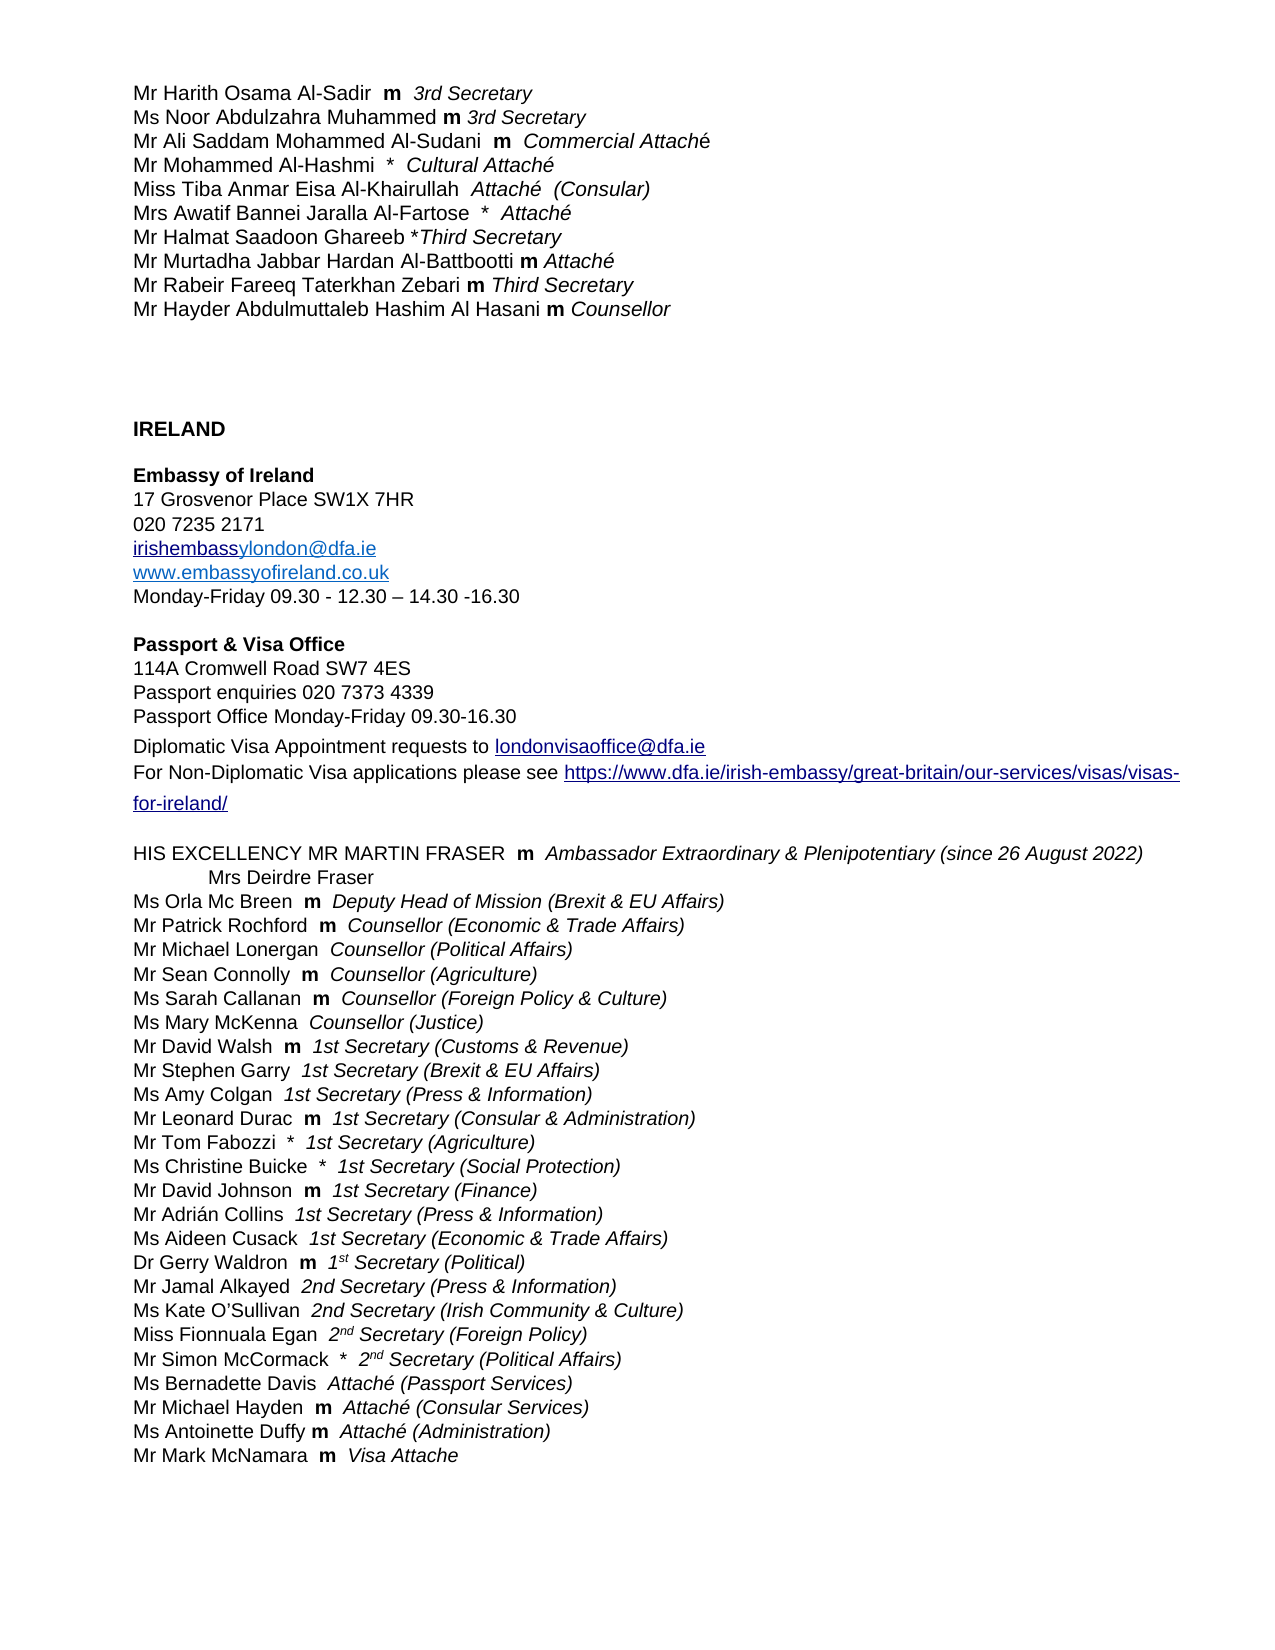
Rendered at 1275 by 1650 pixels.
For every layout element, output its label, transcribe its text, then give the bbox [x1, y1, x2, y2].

text Embassy of Ireland [133, 464, 1181, 487]
text Mr David Walsh m 1st Secretary (Customs & Revenue) [133, 1034, 1181, 1057]
text Mr Adrián Collins 1st Secretary (Press & Information) [133, 1203, 1181, 1226]
text Mr Simon McCormack * 2nd Secretary (Political Affairs) [133, 1347, 1181, 1370]
text Ms Bernadette Davis Attaché (Passport Services) [133, 1371, 1181, 1394]
text Ms Sarah Callanan m Counsellor (Foreign Policy & Culture) [133, 986, 1181, 1009]
text www.embassyofireland.co.uk [133, 561, 1181, 583]
text Ms Noor Abdulzahra Muhammed m 3rd Secretary [133, 105, 1181, 129]
text Mrs Deirdre Fraser [133, 866, 1181, 889]
subtitle Mr Halmat Saadoon Ghareeb *Third Secretary [133, 225, 1181, 249]
text Ms Christine Buicke * 1st Secretary (Social Protection) [133, 1155, 1181, 1178]
subtitle Miss Tiba Anmar Eisa Al-Khairullah Attaché (Consular) [133, 177, 1181, 201]
text Monday-Friday 09.30 - 12.30 – 14.30 -16.30 [133, 584, 1181, 607]
text Mr Mark McNamara m Visa Attache [133, 1444, 1181, 1466]
text 020 7235 2171 [133, 512, 1181, 535]
text 17 Grosvenor Place SW1X 7HR [133, 488, 1181, 511]
text Mr Tom Fabozzi * 1st Secretary (Agriculture) [133, 1131, 1181, 1153]
text Ms Orla Mc Breen m Deputy Head of Mission (Brexit & EU Affairs) [133, 890, 1181, 913]
text Mr David Johnson m 1st Secretary (Finance) [133, 1179, 1181, 1202]
text Mr Stephen Garry 1st Secretary (Brexit & EU Affairs) [133, 1059, 1181, 1081]
text Miss Fionnuala Egan 2nd Secretary (Foreign Policy) [133, 1323, 1181, 1346]
text Mr Ali Saddam Mohammed Al-Sudani m Commercial Attaché [133, 129, 1181, 153]
text Ms Kate O’Sullivan 2nd Secretary (Irish Community & Culture) [133, 1299, 1181, 1322]
subtitle Mr Rabeir Fareeq Taterkhan Zebari m Third Secretary [133, 273, 1181, 297]
text Passport Office Monday-Friday 09.30-16.30 [133, 705, 1181, 728]
text IRELAND [133, 416, 1181, 440]
text irishembassylondon@dfa.ie [133, 536, 1181, 559]
text Mr Patrick Rochford m Counsellor (Economic & Trade Affairs) [133, 914, 1181, 937]
text Diplomatic Visa Appointment requests to londonvisaoffice@dfa.ie [133, 729, 1181, 759]
text HIS EXCELLENCY MR MARTIN FRASER m Ambassador Extraordinary & Plenipotentiary (since 26 August 2022) [133, 842, 1181, 865]
text Mr Leonard Durac m 1st Secretary (Consular & Administration) [133, 1107, 1181, 1129]
subtitle Mrs Awatif Bannei Jaralla Al-Fartose * Attaché [133, 201, 1181, 225]
subtitle Mr Murtadha Jabbar Hardan Al-Battbootti m Attaché [133, 249, 1181, 273]
text Mr Mohammed Al-Hashmi * Cultural Attaché [133, 153, 1181, 177]
text Passport & Visa Office [133, 633, 1181, 655]
text Ms Aideen Cusack 1st Secretary (Economic & Trade Affairs) [133, 1227, 1181, 1250]
text Ms Mary McKenna Counsellor (Justice) [133, 1011, 1181, 1033]
text Mr Sean Connolly m Counsellor (Agriculture) [133, 962, 1181, 985]
text Dr Gerry Waldron m 1st Secretary (Political) [133, 1251, 1181, 1274]
text Mr Harith Osama Al-Sadir m 3rd Secretary [133, 81, 1181, 105]
subtitle Mr Hayder Abdulmuttaleb Hashim Al Hasani m Counsellor [133, 297, 1181, 321]
text Passport enquiries 020 7373 4339 [133, 681, 1181, 703]
text 114A Cromwell Road SW7 4ES [133, 657, 1181, 679]
text Ms Antoinette Duffy m Attaché (Administration) [133, 1419, 1181, 1442]
text For Non-Diplomatic Visa applications please see https://www.dfa.ie/irish-embassy/great-britain/our-services/visas/visas-for-ireland/ [133, 761, 1181, 816]
text Mr Michael Lonergan Counsellor (Political Affairs) [133, 938, 1181, 961]
text Ms Amy Colgan 1st Secretary (Press & Information) [133, 1083, 1181, 1105]
text Mr Jamal Alkayed 2nd Secretary (Press & Information) [133, 1275, 1181, 1298]
text Mr Michael Hayden m Attaché (Consular Services) [133, 1396, 1181, 1418]
